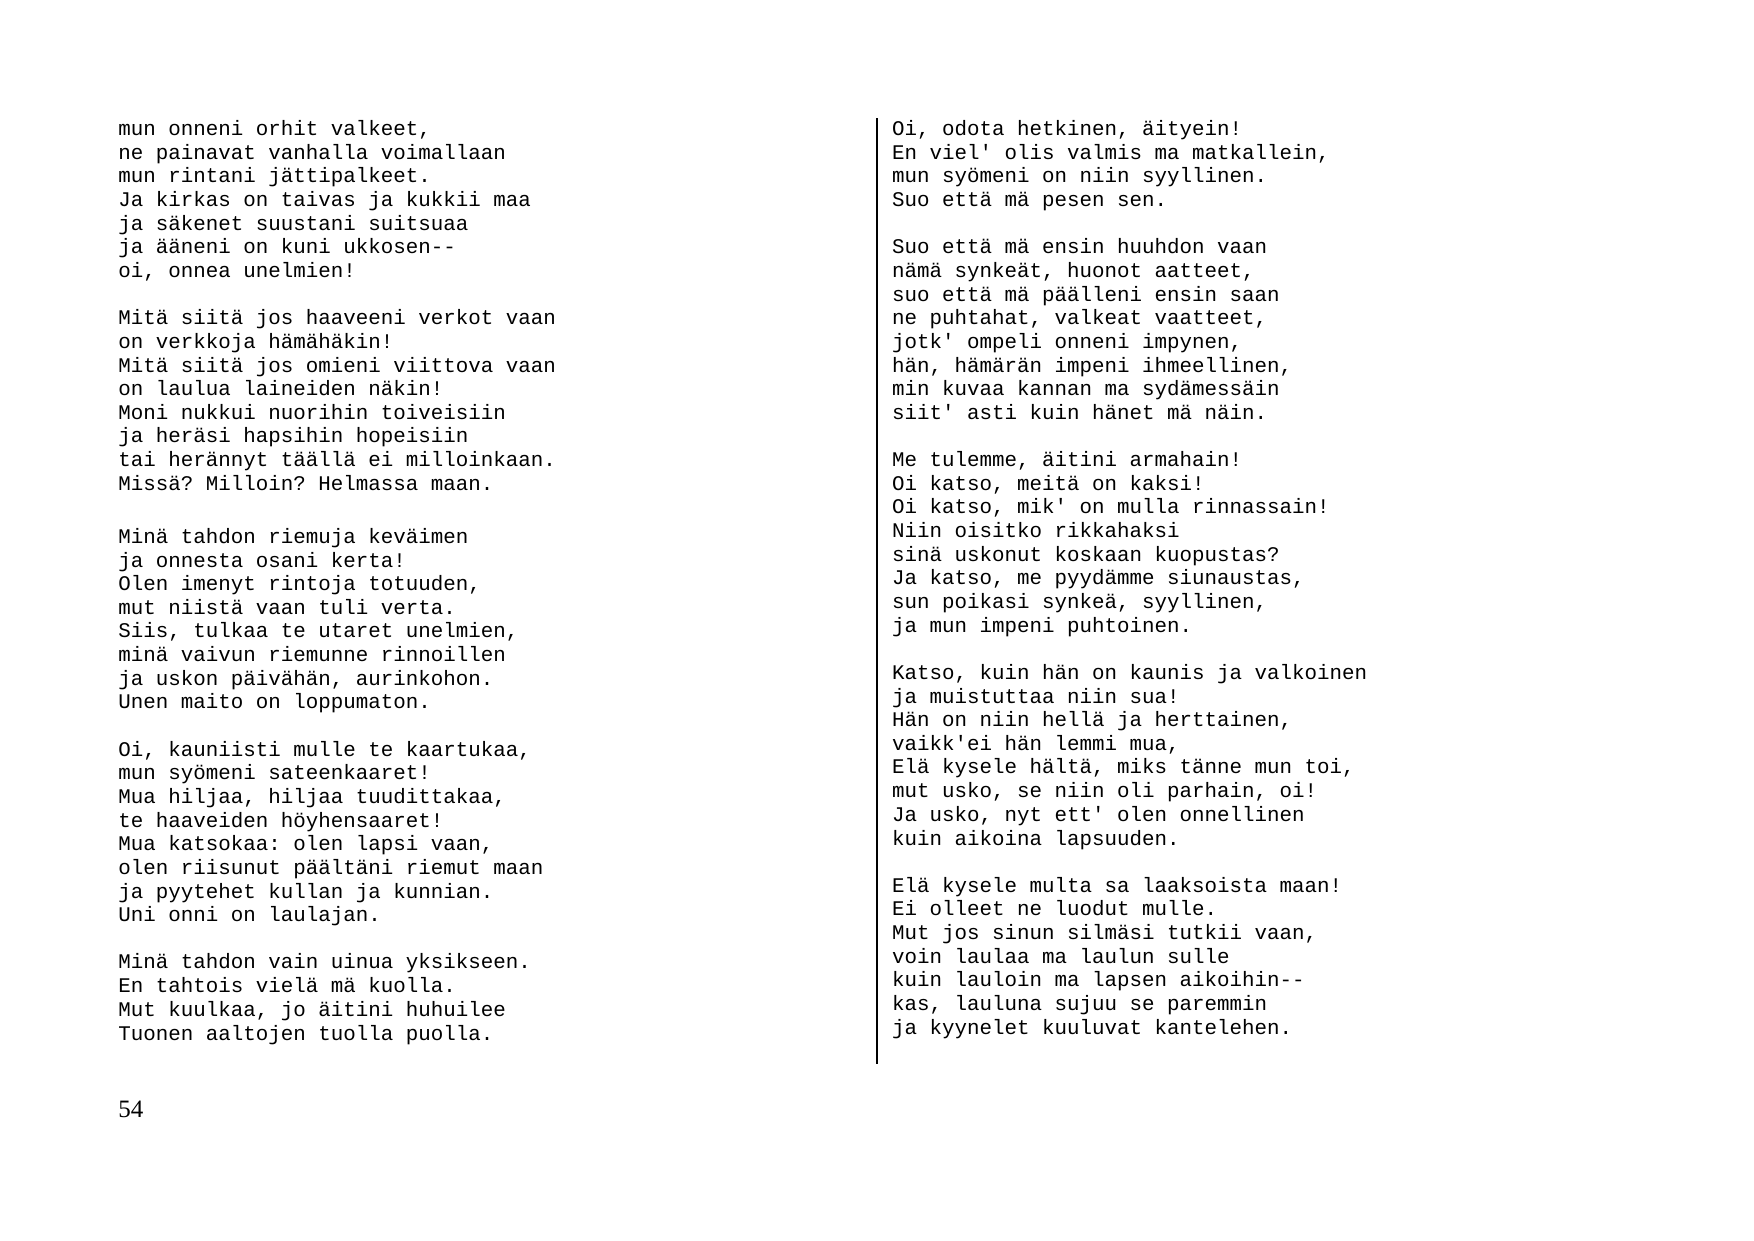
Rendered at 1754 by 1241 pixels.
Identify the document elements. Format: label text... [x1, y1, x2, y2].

text Mut kuulkaa, jo äitini huhuilee [118, 999, 862, 1022]
text Olen imenyt rintoja totuuden, [118, 573, 862, 597]
text Ei olleet ne luodut mulle. [892, 898, 1635, 922]
text olen riisunut päältäni riemut maan [118, 857, 862, 881]
text Minä tahdon riemuja keväimen [118, 526, 862, 549]
text En tahtois vielä mä kuolla. [118, 975, 862, 999]
text ne puhtahat, valkeat vaatteet, [892, 307, 1635, 331]
text Hän on niin hellä ja herttainen, [892, 709, 1635, 733]
text oi, onnea unelmien! [118, 260, 862, 284]
text Mut jos sinun silmäsi tutkii vaan, [892, 922, 1635, 946]
text mun syömeni on niin syyllinen. [892, 165, 1635, 189]
text Tuonen aaltojen tuolla puolla. [118, 1022, 862, 1046]
text Suo että mä ensin huuhdon vaan [892, 236, 1635, 260]
text Ja kirkas on taivas ja kukkii maa [118, 189, 862, 213]
text Mua katsokaa: olen lapsi vaan, [118, 833, 862, 857]
text Oi katso, meitä on kaksi! [892, 473, 1635, 496]
text Mua hiljaa, hiljaa tuudittakaa, [118, 786, 862, 810]
text kuin aikoina lapsuuden. [892, 827, 1635, 851]
text Me tulemme, äitini armahain! [892, 449, 1635, 473]
text Mitä siitä jos haaveeni verkot vaan [118, 307, 862, 331]
text Ja katso, me pyydämme siunaustas, [892, 567, 1635, 591]
text ja kyynelet kuuluvat kantelehen. [892, 1017, 1635, 1040]
text Oi, odota hetkinen, äityein! [892, 118, 1635, 142]
text ne painavat vanhalla voimallaan [118, 142, 862, 165]
text ja muistuttaa niin sua! [892, 686, 1635, 709]
text voin laulaa ma laulun sulle [892, 946, 1635, 969]
text ja ääneni on kuni ukkosen-- [118, 236, 862, 260]
text Uni onni on laulajan. [118, 904, 862, 928]
text ja heräsi hapsihin hopeisiin [118, 426, 862, 449]
text jotk' ompeli onneni impynen, [892, 331, 1635, 354]
text on laulua laineiden näkin! [118, 378, 862, 402]
text kuin lauloin ma lapsen aikoihin-- [892, 969, 1635, 993]
text mut niistä vaan tuli verta. [118, 597, 862, 621]
text siit' asti kuin hänet mä näin. [892, 402, 1635, 426]
text Katso, kuin hän on kaunis ja valkoinen [892, 662, 1635, 686]
text mun syömeni sateenkaaret! [118, 762, 862, 786]
text Oi, kauniisti mulle te kaartukaa, [118, 739, 862, 762]
text vaikk'ei hän lemmi mua, [892, 733, 1635, 757]
text nämä synkeät, huonot aatteet, [892, 260, 1635, 284]
text ja onnesta osani kerta! [118, 549, 862, 573]
text Ja usko, nyt ett' olen onnellinen [892, 804, 1635, 827]
text minä vaivun riemunne rinnoillen [118, 644, 862, 668]
text Siis, tulkaa te utaret unelmien, [118, 621, 862, 644]
text ja uskon päivähän, aurinkohon. [118, 668, 862, 691]
text mun onneni orhit valkeet, [118, 118, 862, 142]
text sun poikasi synkeä, syyllinen, [892, 591, 1635, 615]
text hän, hämärän impeni ihmeellinen, [892, 354, 1635, 378]
text kas, lauluna sujuu se paremmin [892, 993, 1635, 1017]
text mut usko, se niin oli parhain, oi! [892, 780, 1635, 804]
text sinä uskonut koskaan kuopustas? [892, 544, 1635, 567]
text suo että mä päälleni ensin saan [892, 284, 1635, 307]
text Mitä siitä jos omieni viittova vaan [118, 354, 862, 378]
text Missä? Milloin? Helmassa maan. [118, 473, 862, 496]
text Moni nukkui nuorihin toiveisiin [118, 402, 862, 426]
text En viel' olis valmis ma matkallein, [892, 142, 1635, 165]
text Suo että mä pesen sen. [892, 189, 1635, 213]
text Oi katso, mik' on mulla rinnassain! [892, 496, 1635, 520]
text ja mun impeni puhtoinen. [892, 615, 1635, 638]
text Elä kysele hältä, miks tänne mun toi, [892, 757, 1635, 780]
text te haaveiden höyhensaaret! [118, 810, 862, 833]
text Niin oisitko rikkahaksi [892, 520, 1635, 544]
text on verkkoja hämähäkin! [118, 331, 862, 354]
text ja säkenet suustani suitsuaa [118, 213, 862, 236]
text mun rintani jättipalkeet. [118, 165, 862, 189]
text tai herännyt täällä ei milloinkaan. [118, 449, 862, 473]
text ja pyytehet kullan ja kunnian. [118, 881, 862, 904]
text Elä kysele multa sa laaksoista maan! [892, 875, 1635, 898]
text Minä tahdon vain uinua yksikseen. [118, 952, 862, 975]
text Unen maito on loppumaton. [118, 691, 862, 715]
text min kuvaa kannan ma sydämessäin [892, 378, 1635, 402]
